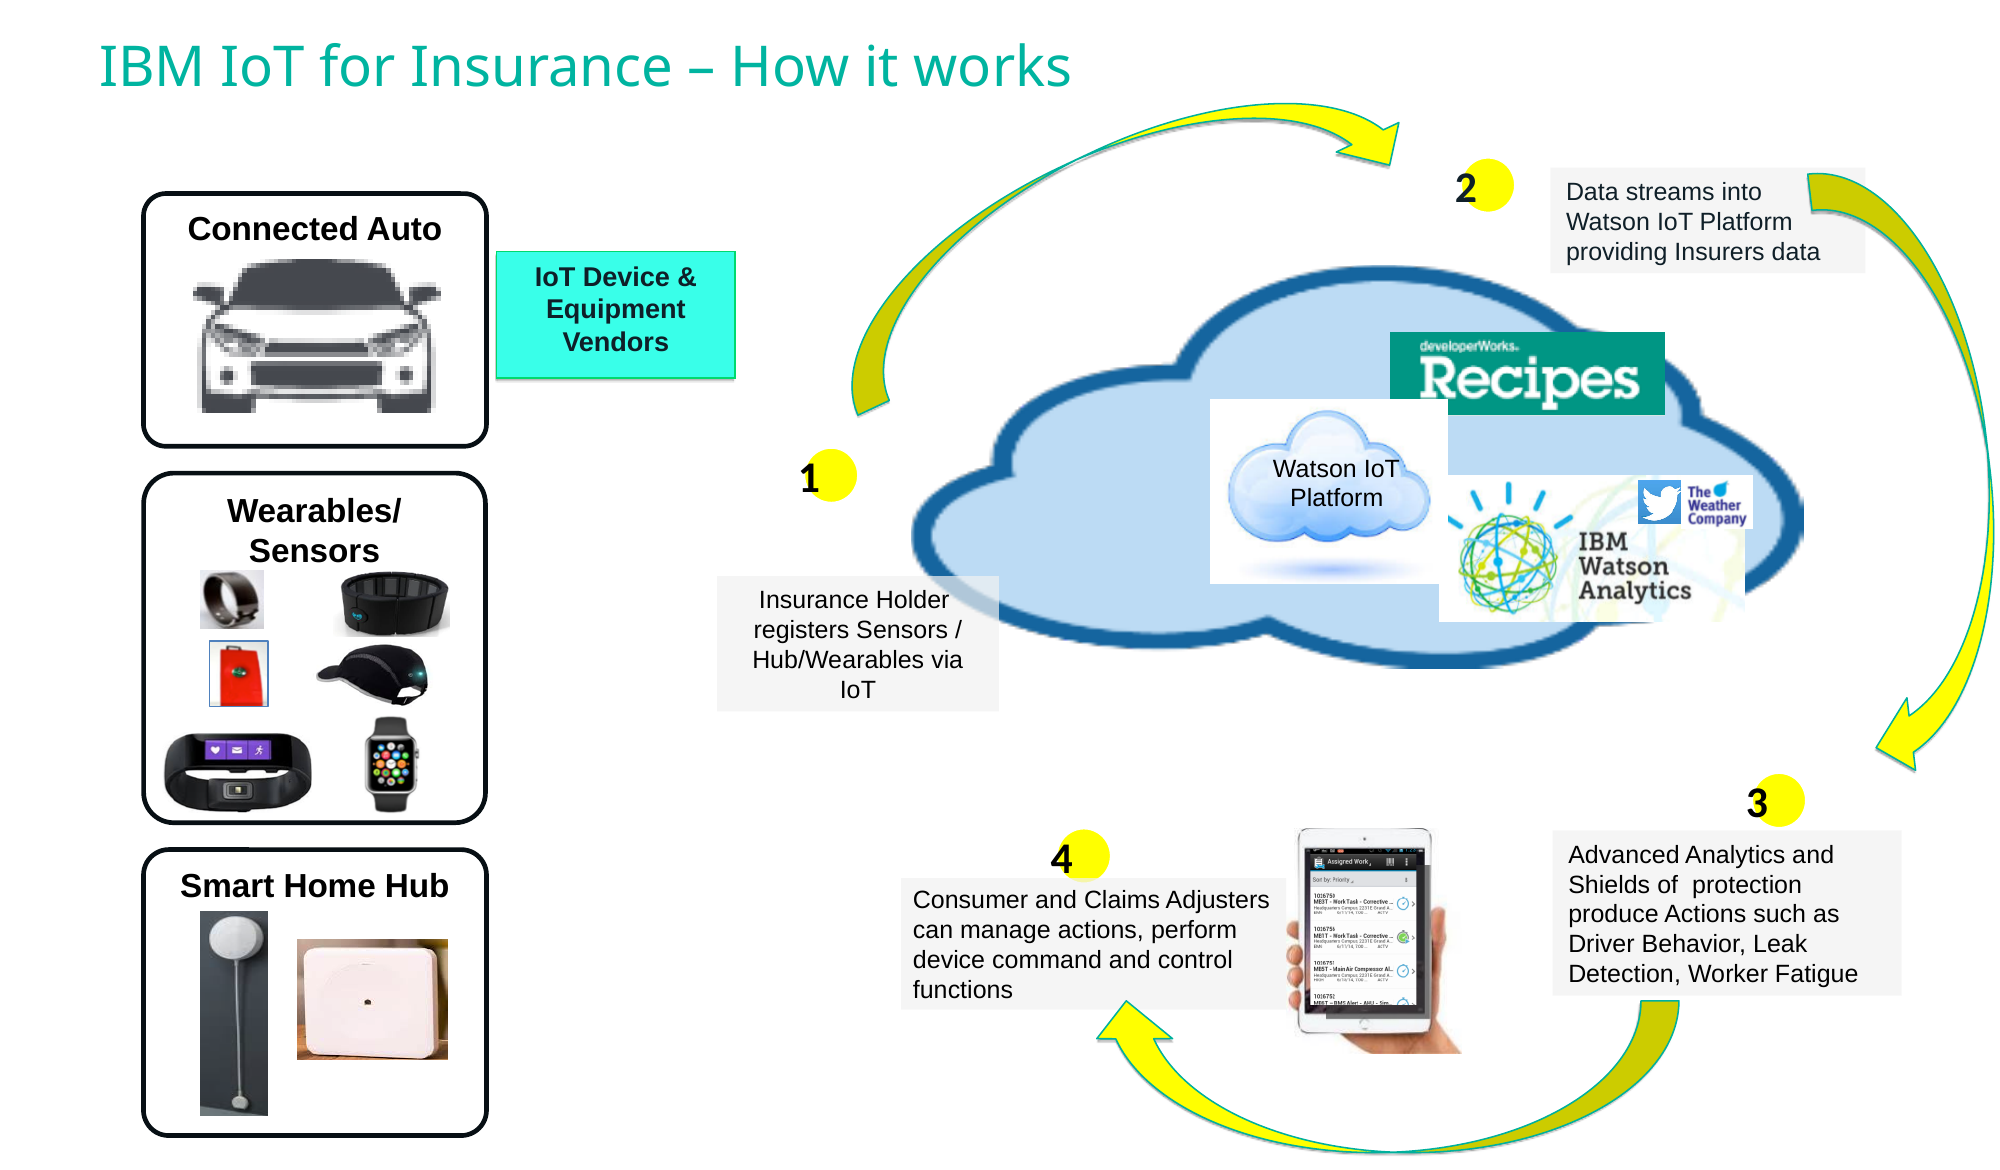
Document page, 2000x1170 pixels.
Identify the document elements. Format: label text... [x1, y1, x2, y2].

picture [1286, 828, 1462, 1054]
text_box 2 [1464, 157, 1515, 213]
text_box Data streams into Watson IoT Platform providing Insurers data [1550, 167, 1866, 274]
text_box 2 [1461, 178, 1469, 192]
text_box 1 [804, 470, 808, 488]
text_box Consumer and Claims Adjusters can manage actions, perform device command and control functions [901, 878, 1287, 1010]
title IBM IoT for Insurance – How it works [99, 30, 1899, 102]
text_box IoT Device & Equipment Vendors [496, 251, 736, 379]
text_box 4 [1057, 851, 1064, 862]
text_box 1 [806, 447, 858, 503]
picture [333, 570, 450, 637]
text_box Watson IoT Platform [1257, 444, 1417, 520]
text_box Insurance Holder registers Sensors / Hub/Wearables via IoT [717, 576, 999, 712]
picture [362, 714, 422, 815]
picture [200, 570, 264, 629]
text_box [1807, 173, 1994, 771]
text_box 4 [1057, 828, 1111, 878]
text_box Connected Auto [143, 193, 487, 447]
picture [162, 732, 312, 813]
text_box [1096, 1000, 1679, 1153]
text_box 3 [1752, 793, 1761, 813]
text_box Smart Home Hub [143, 849, 487, 1136]
text_box [852, 103, 1399, 416]
text_box 3 [1754, 773, 1806, 828]
text_box Advanced Analytics and Shields of protection produce Actions such as Driver Behavior, Leak Detection, Worker Fatigue [1552, 830, 1902, 996]
text_box Wearables/ Sensors [143, 473, 486, 823]
picture [911, 265, 1804, 669]
